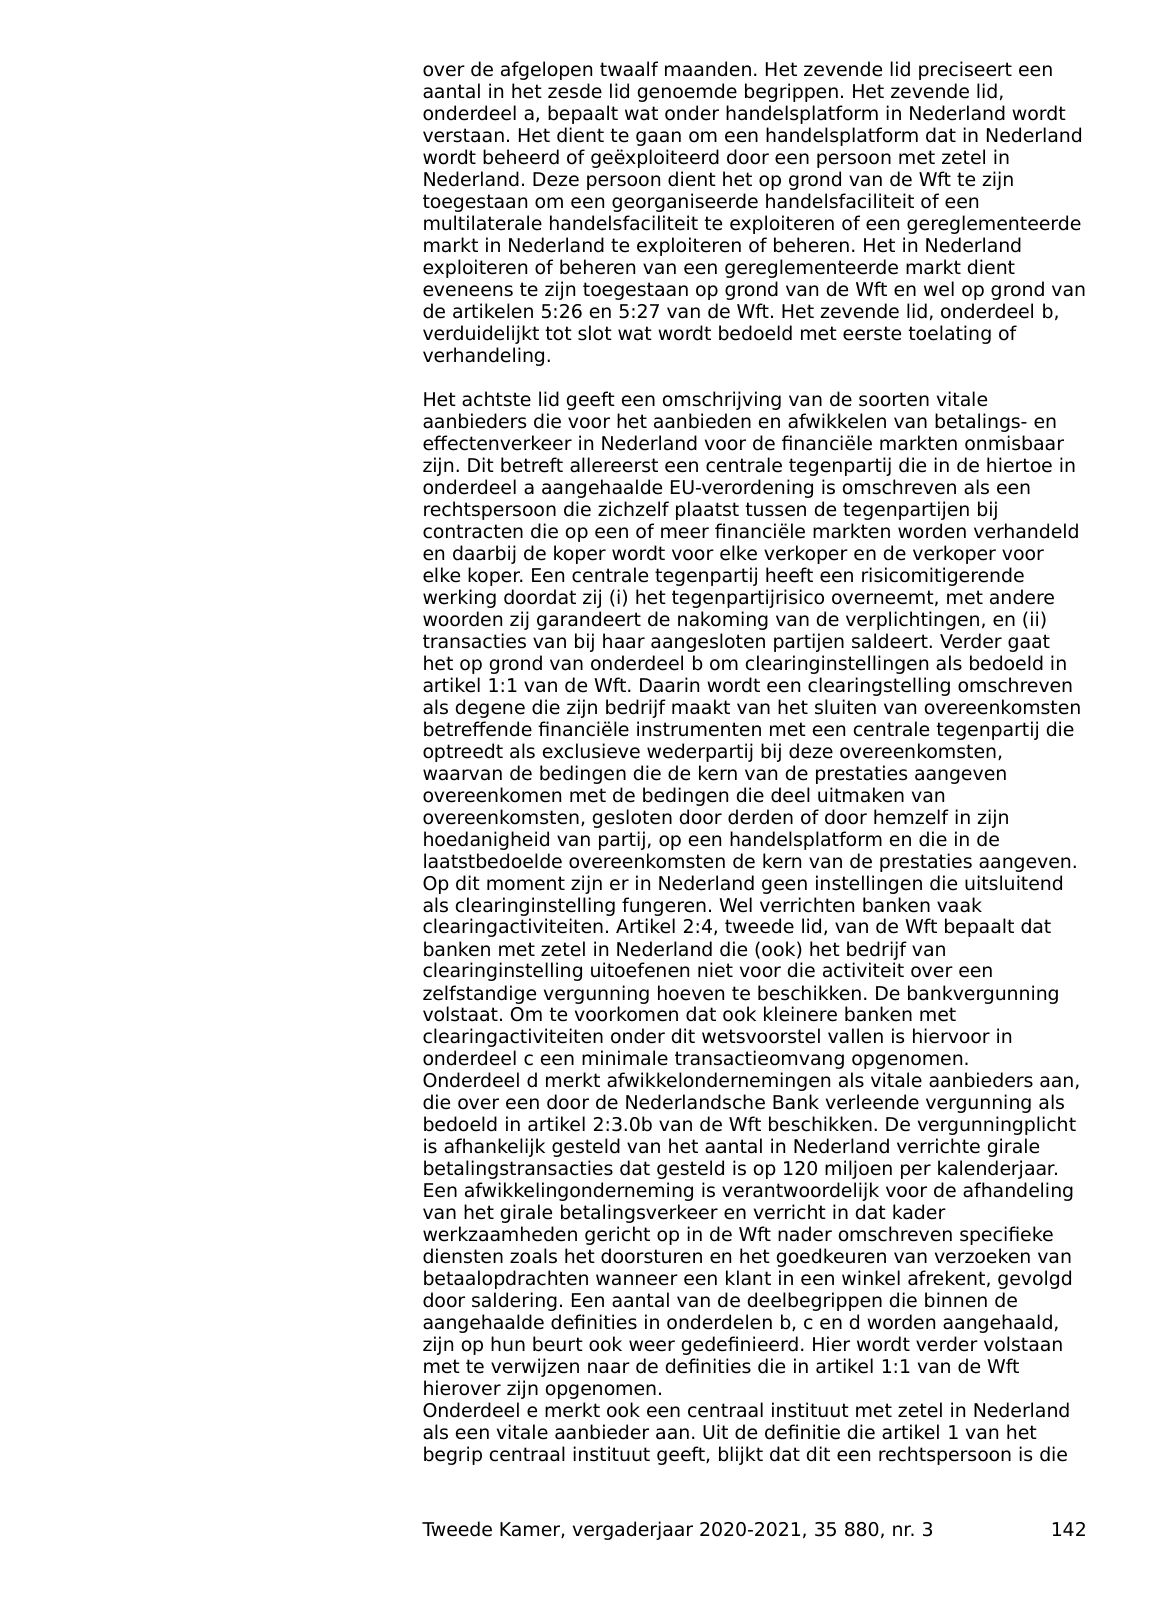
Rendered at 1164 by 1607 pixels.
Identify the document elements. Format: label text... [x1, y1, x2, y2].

text Onderdeel e merkt ook een centraal instituut met zetel in Nederland als een vitale aanbieder aan. Uit de definitie die artikel 1 van het begrip centraal instituut geeft, blijkt dat dit een rechtspersoon is die [422, 1400, 1087, 1466]
text Het achtste lid geeft een omschrijving van de soorten vitale aanbieders die voor het aanbieden en afwikkelen van betalings- en effectenverkeer in Nederland voor de financiële markten onmisbaar zijn. Dit betreft allereerst een centrale tegenpartij die in de hiertoe in onderdeel a aangehaalde EU-verordening is omschreven als een rechtspersoon die zichzelf plaatst tussen de tegenpartijen bij contracten die op een of meer financiële markten worden verhandeld en daarbij de koper wordt voor elke verkoper en de verkoper voor elke koper. Een centrale tegenpartij heeft een risicomitigerende werking doordat zij (i) het tegenpartijrisico overneemt, met andere woorden zij garandeert de nakoming van de verplichtingen, en (ii) transacties van bij haar aangesloten partijen saldeert. Verder gaat het op grond van onderdeel b om clearinginstellingen als bedoeld in artikel 1:1 van de Wft. Daarin wordt een clearingstelling omschreven als degene die zijn bedrijf maakt van het sluiten van overeenkomsten betreffende financiële instrumenten met een centrale tegenpartij die optreedt als exclusieve wederpartij bij deze overeenkomsten, waarvan de bedingen die de kern van de prestaties aangeven overeenkomen met de bedingen die deel uitmaken van overeenkomsten, gesloten door derden of door hemzelf in zijn hoedanigheid van partij, op een handelsplatform en die in de laatstbedoelde overeenkomsten de kern van de prestaties aangeven. Op dit moment zijn er in Nederland geen instellingen die uitsluitend als clearinginstelling fungeren. Wel verrichten banken vaak clearingactiviteiten. Artikel 2:4, tweede lid, van de Wft bepaalt dat banken met zetel in Nederland die (ook) het bedrijf van clearinginstelling uitoefenen niet voor die activiteit over een zelfstandige vergunning hoeven te beschikken. De bankvergunning volstaat. Om te voorkomen dat ook kleinere banken met clearingactiviteiten onder dit wetsvoorstel vallen is hiervoor in onderdeel c een minimale transactieomvang opgenomen. [422, 389, 1087, 1070]
text over de afgelopen twaalf maanden. Het zevende lid preciseert een aantal in het zesde lid genoemde begrippen. Het zevende lid, onderdeel a, bepaalt wat onder handelsplatform in Nederland wordt verstaan. Het dient te gaan om een handelsplatform dat in Nederland wordt beheerd of geëxploiteerd door een persoon met zetel in Nederland. Deze persoon dient het op grond van de Wft te zijn toegestaan om een georganiseerde handelsfaciliteit of een multilaterale handelsfaciliteit te exploiteren of een gereglementeerde markt in Nederland te exploiteren of beheren. Het in Nederland exploiteren of beheren van een gereglementeerde markt dient eveneens te zijn toegestaan op grond van de Wft en wel op grond van de artikelen 5:26 en 5:27 van de Wft. Het zevende lid, onderdeel b, verduidelijkt tot slot wat wordt bedoeld met eerste toelating of verhandeling. [422, 59, 1087, 367]
text Onderdeel d merkt afwikkelondernemingen als vitale aanbieders aan, die over een door de Nederlandsche Bank verleende vergunning als bedoeld in artikel 2:3.0b van de Wft beschikken. De vergunningplicht is afhankelijk gesteld van het aantal in Nederland verrichte girale betalingstransacties dat gesteld is op 120 miljoen per kalenderjaar. Een afwikkelingonderneming is verantwoordelijk voor de afhandeling van het girale betalingsverkeer en verricht in dat kader werkzaamheden gericht op in de Wft nader omschreven specifieke diensten zoals het doorsturen en het goedkeuren van verzoeken van betaalopdrachten wanneer een klant in een winkel afrekent, gevolgd door saldering. Een aantal van de deelbegrippen die binnen de aangehaalde definities in onderdelen b, c en d worden aangehaald, zijn op hun beurt ook weer gedefinieerd. Hier wordt verder volstaan met te verwijzen naar de definities die in artikel 1:1 van de Wft hierover zijn opgenomen. [422, 1070, 1087, 1400]
